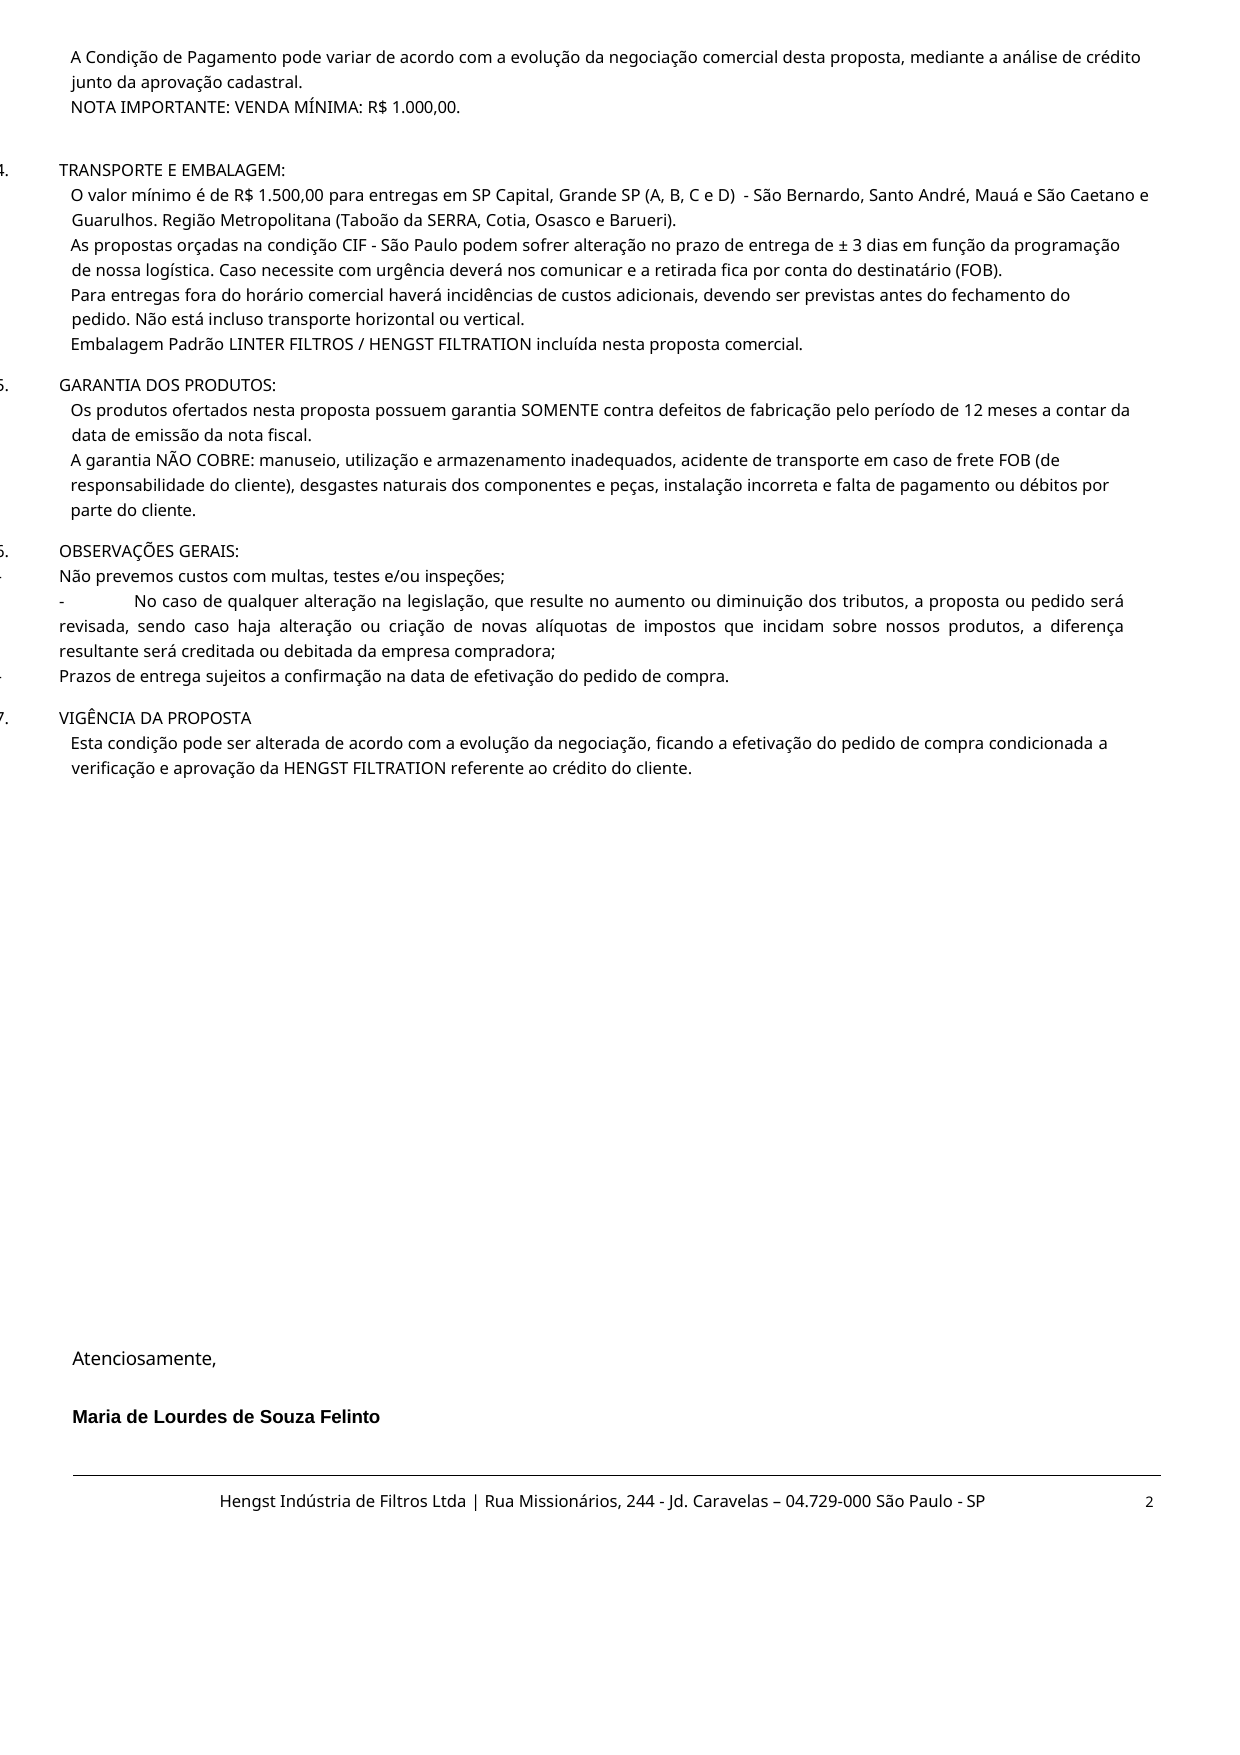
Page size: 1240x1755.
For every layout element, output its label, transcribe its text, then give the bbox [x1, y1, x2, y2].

list VIGÊNCIA DA PROPOSTA [0, 707, 1166, 729]
text Hengst Indústria de Filtros Ltda | Rua Missionários, 244 - Jd. Caravelas – 04.729-000 São Paulo - SP 2 [219, 1489, 1166, 1512]
list GARANTIA DOS PRODUTOS: [0, 374, 1166, 397]
list No caso de qualquer alteração na legislação, que resulte no aumento ou diminuição dos tributos, a proposta ou pedido será revisada, sendo caso haja alteração ou criação de novas alíquotas de impostos que incidam sobre nossos produtos, a diferença resultante será creditada ou debitada da empresa compradora; [59, 590, 1124, 662]
text Para entregas fora do horário comercial haverá incidências de custos adicionais, devendo ser previstas antes do fechamento do pedido. Não está incluso transporte horizontal ou vertical. [70, 283, 1133, 331]
text Embalagem Padrão LINTER FILTROS / HENGST FILTRATION incluída nesta proposta comercial. [70, 333, 1166, 356]
list TRANSPORTE E EMBALAGEM: [0, 158, 1166, 181]
text Esta condição pode ser alterada de acordo com a evolução da negociação, ficando a efetivação do pedido de compra condicionada a verificação e aprovação da HENGST FILTRATION referente ao crédito do cliente. [70, 731, 1146, 779]
list Não prevemos custos com multas, testes e/ou inspeções; [0, 565, 1166, 587]
text O valor mínimo é de R$ 1.500,00 para entregas em SP Capital, Grande SP (A, B, C e D) - São Bernardo, Santo André, Mauá e São Caetano e Guarulhos. Região Metropolitana (Taboão da SERRA, Cotia, Osasco e Barueri). [70, 183, 1166, 231]
text A garantia NÃO COBRE: manuseio, utilização e armazenamento inadequados, acidente de transporte em caso de frete FOB (de responsabilidade do cliente), desgastes naturais dos componentes e peças, instalação incorreta e falta de pagamento ou débitos por parte do cliente. [70, 449, 1133, 521]
text NOTA IMPORTANTE: VENDA MÍNIMA: R$ 1.000,00. [70, 95, 1166, 118]
text As propostas orçadas na condição CIF - São Paulo podem sofrer alteração no prazo de entrega de ± 3 dias em função da programação de nossa logística. Caso necessite com urgência deverá nos comunicar e a retirada fica por conta do destinatário (FOB). [70, 233, 1133, 281]
list Prazos de entrega sujeitos a confirmação na data de efetivação do pedido de compra. [0, 665, 1166, 688]
text Atenciosamente, [72, 1345, 1166, 1371]
text A Condição de Pagamento pode variar de acordo com a evolução da negociação comercial desta proposta, mediante a análise de crédito junto da aprovação cadastral. [70, 45, 1142, 93]
text Maria de Lourdes de Souza Felinto [72, 1406, 1166, 1428]
list OBSERVAÇÕES GERAIS: [0, 540, 1166, 562]
text Os produtos ofertados nesta proposta possuem garantia SOMENTE contra defeitos de fabricação pelo período de 12 meses a contar da data de emissão da nota fiscal. [70, 399, 1166, 447]
